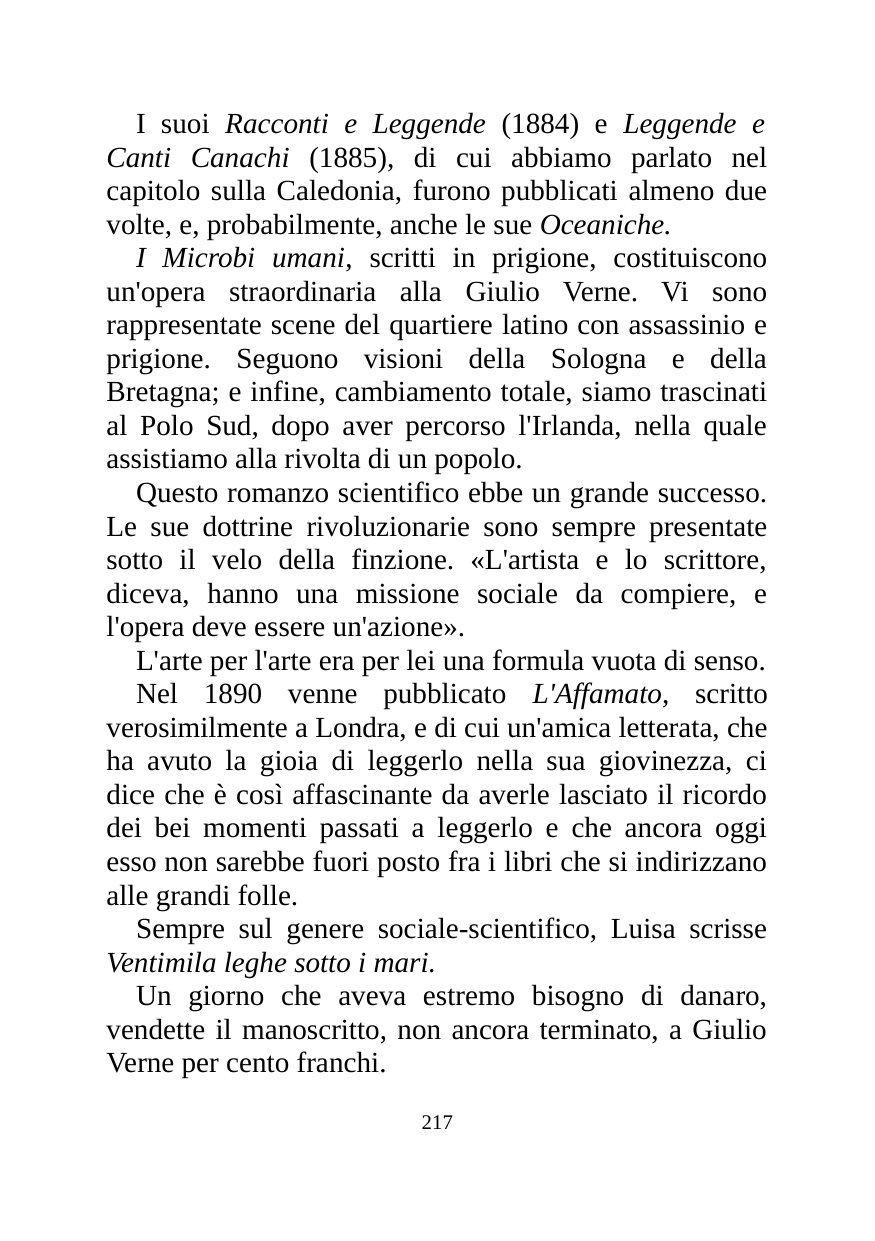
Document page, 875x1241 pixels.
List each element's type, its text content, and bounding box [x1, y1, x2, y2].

text Sempre sul genere sociale-scientifico, Luisa scrisse Ventimila leghe sotto i mari. [106, 911, 768, 978]
text Un giorno che aveva estremo bisogno di danaro, vendette il manoscritto, non ancora terminato, a Giulio Verne per cento franchi. [106, 978, 768, 1079]
text Questo romanzo scientifico ebbe un grande successo. Le sue dottrine rivoluzionarie sono sempre presentate sotto il velo della finzione. «L'artista e lo scrittore, diceva, hanno una missione sociale da compiere, e l'opera deve essere un'azione». [106, 475, 768, 643]
text I Microbi umani, scritti in prigione, costituiscono un'opera straordinaria alla Giulio Verne. Vi sono rappresentate scene del quartiere latino con assassinio e prigione. Seguono visioni della Sologna e della Bretagna; e infine, cambiamento totale, siamo trascinati al Polo Sud, dopo aver percorso l'Irlanda, nella quale assistiamo alla rivolta di un popolo. [106, 240, 768, 475]
text Nel 1890 venne pubblicato L'Affamato, scritto verosimilmente a Londra, e di cui un'amica letterata, che ha avuto la gioia di leggerlo nella sua giovinezza, ci dice che è così affascinante da averle lasciato il ricordo dei bei momenti passati a leggerlo e che ancora oggi esso non sarebbe fuori posto fra i libri che si indirizzano alle grandi folle. [106, 676, 768, 911]
text L'arte per l'arte era per lei una formula vuota di senso. [106, 643, 768, 676]
text I suoi Racconti e Leggende (1884) e Leggende e Canti Canachi (1885), di cui abbiamo parlato nel capitolo sulla Caledonia, furono pubblicati almeno due volte, e, probabilmente, anche le sue Oceaniche. [106, 106, 768, 240]
